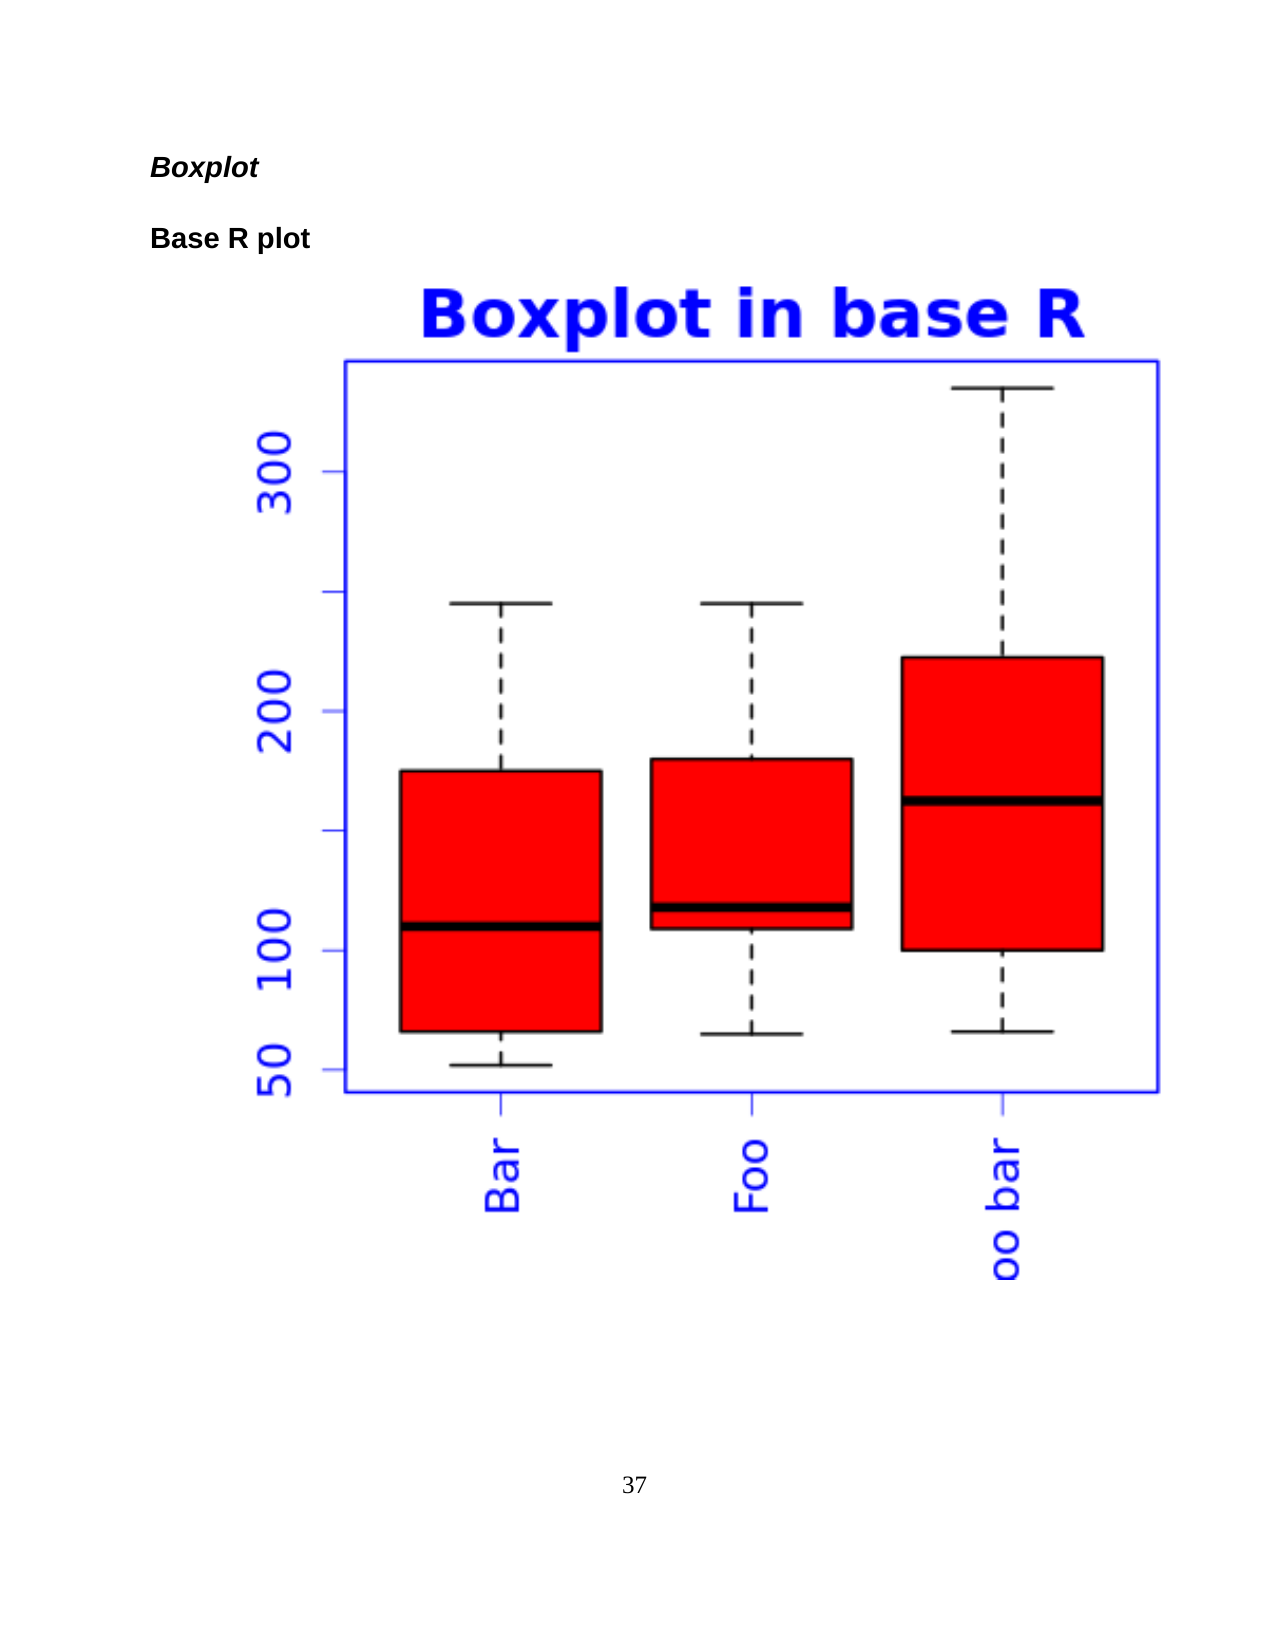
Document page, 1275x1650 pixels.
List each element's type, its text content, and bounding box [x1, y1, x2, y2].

subtitle Base R plot [150, 221, 1125, 254]
picture [150, 267, 1163, 1280]
subtitle Boxplot [150, 150, 1125, 183]
